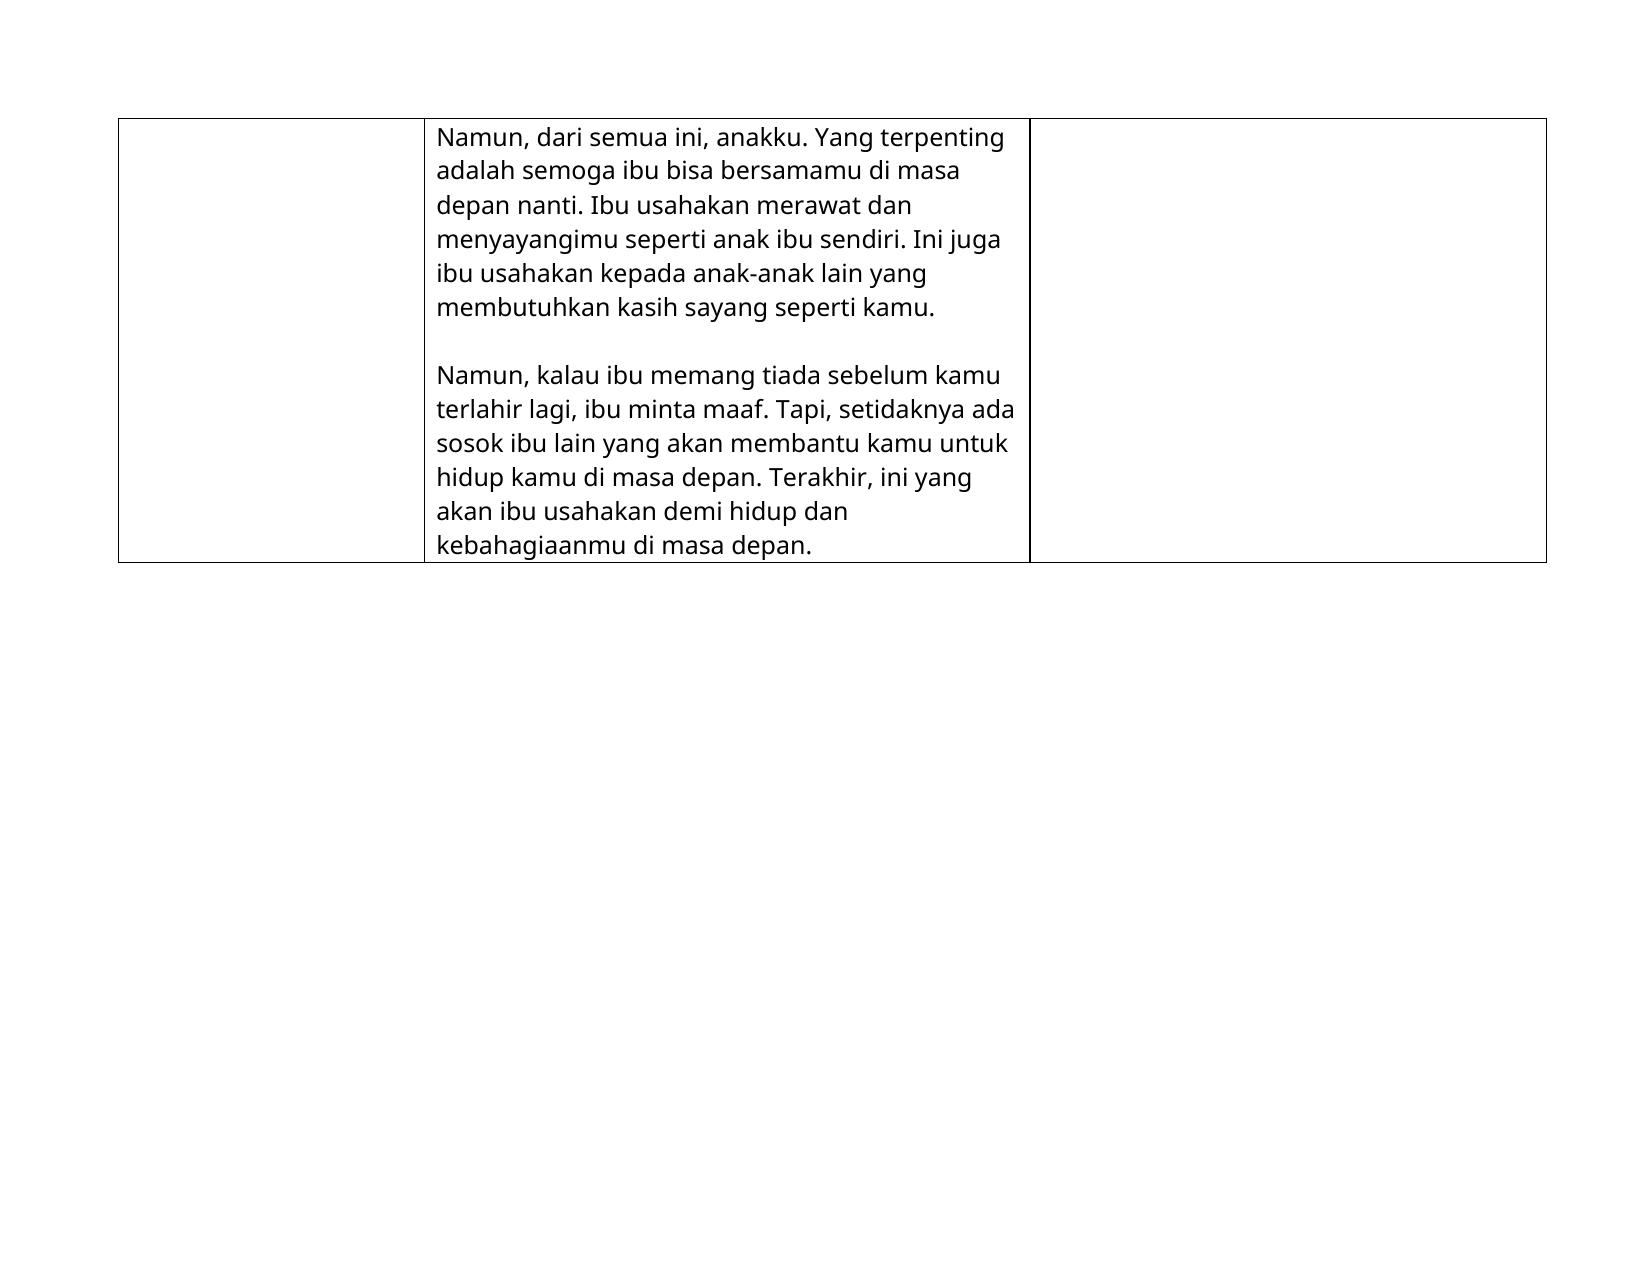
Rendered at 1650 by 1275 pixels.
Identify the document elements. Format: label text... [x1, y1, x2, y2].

table_cell [119, 119, 424, 562]
table_cell [1031, 119, 1546, 562]
table_cell Namun, dari semua ini, anakku. Yang terpenting adalah semoga ibu bisa bersamamu di masa depan nanti. Ibu usahakan merawat dan menyayangimu seperti anak ibu sendiri. Ini juga ibu usahakan kepada anak-anak lain yang membutuhkan kasih sayang seperti kamu. Namun, kalau ibu memang tiada sebelum kamu terlahir lagi, ibu minta maaf. Tapi, setidaknya ada sosok ibu lain yang akan membantu kamu untuk hidup kamu di masa depan. Terakhir, ini yang akan ibu usahakan demi hidup dan kebahagiaanmu di masa depan. [425, 119, 1029, 562]
